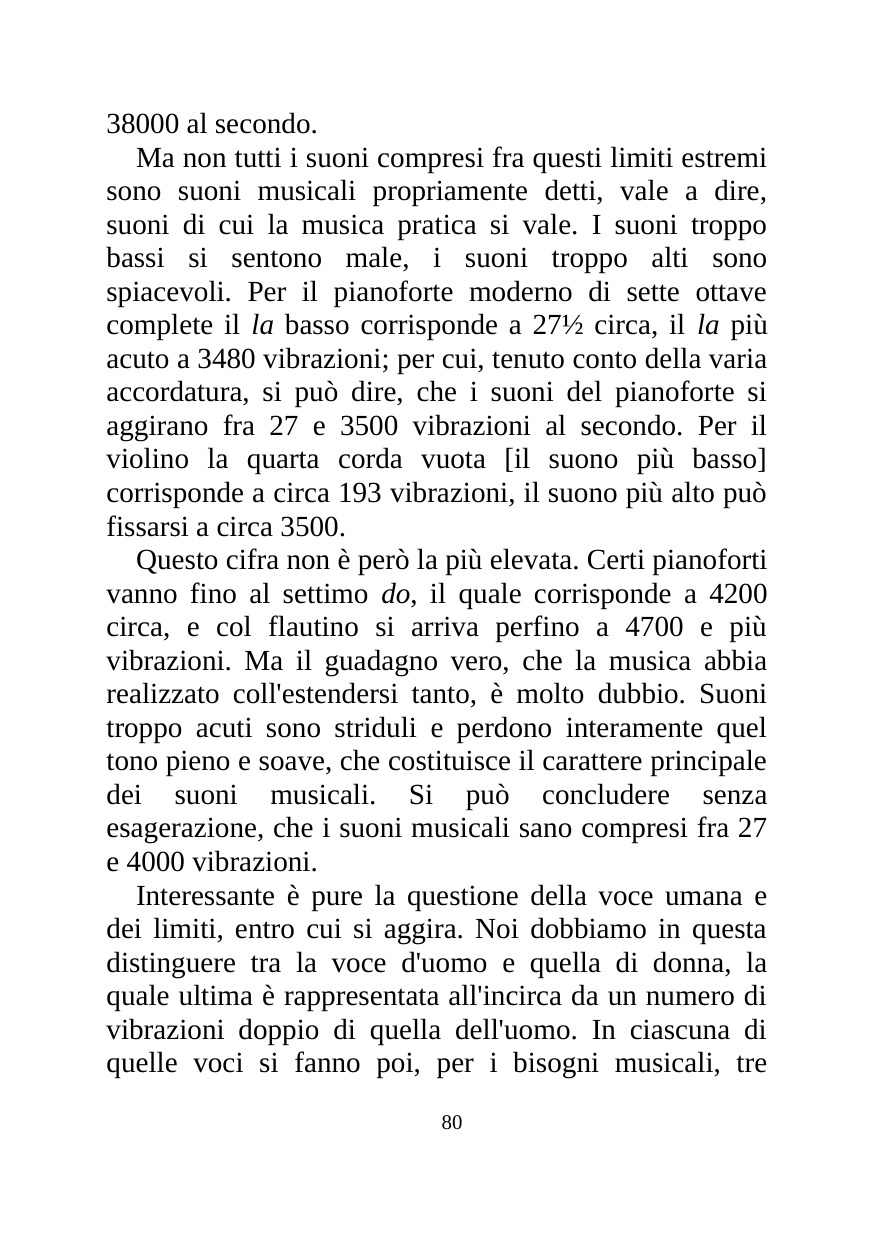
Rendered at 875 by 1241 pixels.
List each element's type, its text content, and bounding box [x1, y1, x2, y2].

text Interessante è pure la questione della voce umana e dei limiti, entro cui si aggira. Noi dobbiamo in questa distinguere tra la voce d'uomo e quella di donna, la quale ultima è rappresentata all'incirca da un numero di vibrazioni doppio di quella dell'uomo. In ciascuna di quelle voci si fanno poi, per i bisogni musicali, tre [106, 878, 768, 1079]
text Ma non tutti i suoni compresi fra questi limiti estremi sono suoni musicali propriamente detti, vale a dire, suoni di cui la musica pratica si vale. I suoni troppo bassi si sentono male, i suoni troppo alti sono spiacevoli. Per il pianoforte moderno di sette ottave complete il la basso corrisponde a 27½ circa, il la più acuto a 3480 vibrazioni; per cui, tenuto conto della varia accordatura, si può dire, che i suoni del pianoforte si aggirano fra 27 e 3500 vibrazioni al secondo. Per il violino la quarta corda vuota [il suono più basso] corrisponde a circa 193 vibrazioni, il suono più alto può fissarsi a circa 3500. [106, 140, 768, 542]
text 38000 al secondo. [106, 106, 768, 140]
text Questo cifra non è però la più elevata. Certi pianoforti vanno fino al settimo do, il quale corrisponde a 4200 circa, e col flautino si arriva perfino a 4700 e più vibrazioni. Ma il guadagno vero, che la musica abbia realizzato coll'estendersi tanto, è molto dubbio. Suoni troppo acuti sono striduli e perdono interamente quel tono pieno e soave, che costituisce il carattere principale dei suoni musicali. Si può concludere senza esagerazione, che i suoni musicali sano compresi fra 27 e 4000 vibrazioni. [106, 542, 768, 878]
